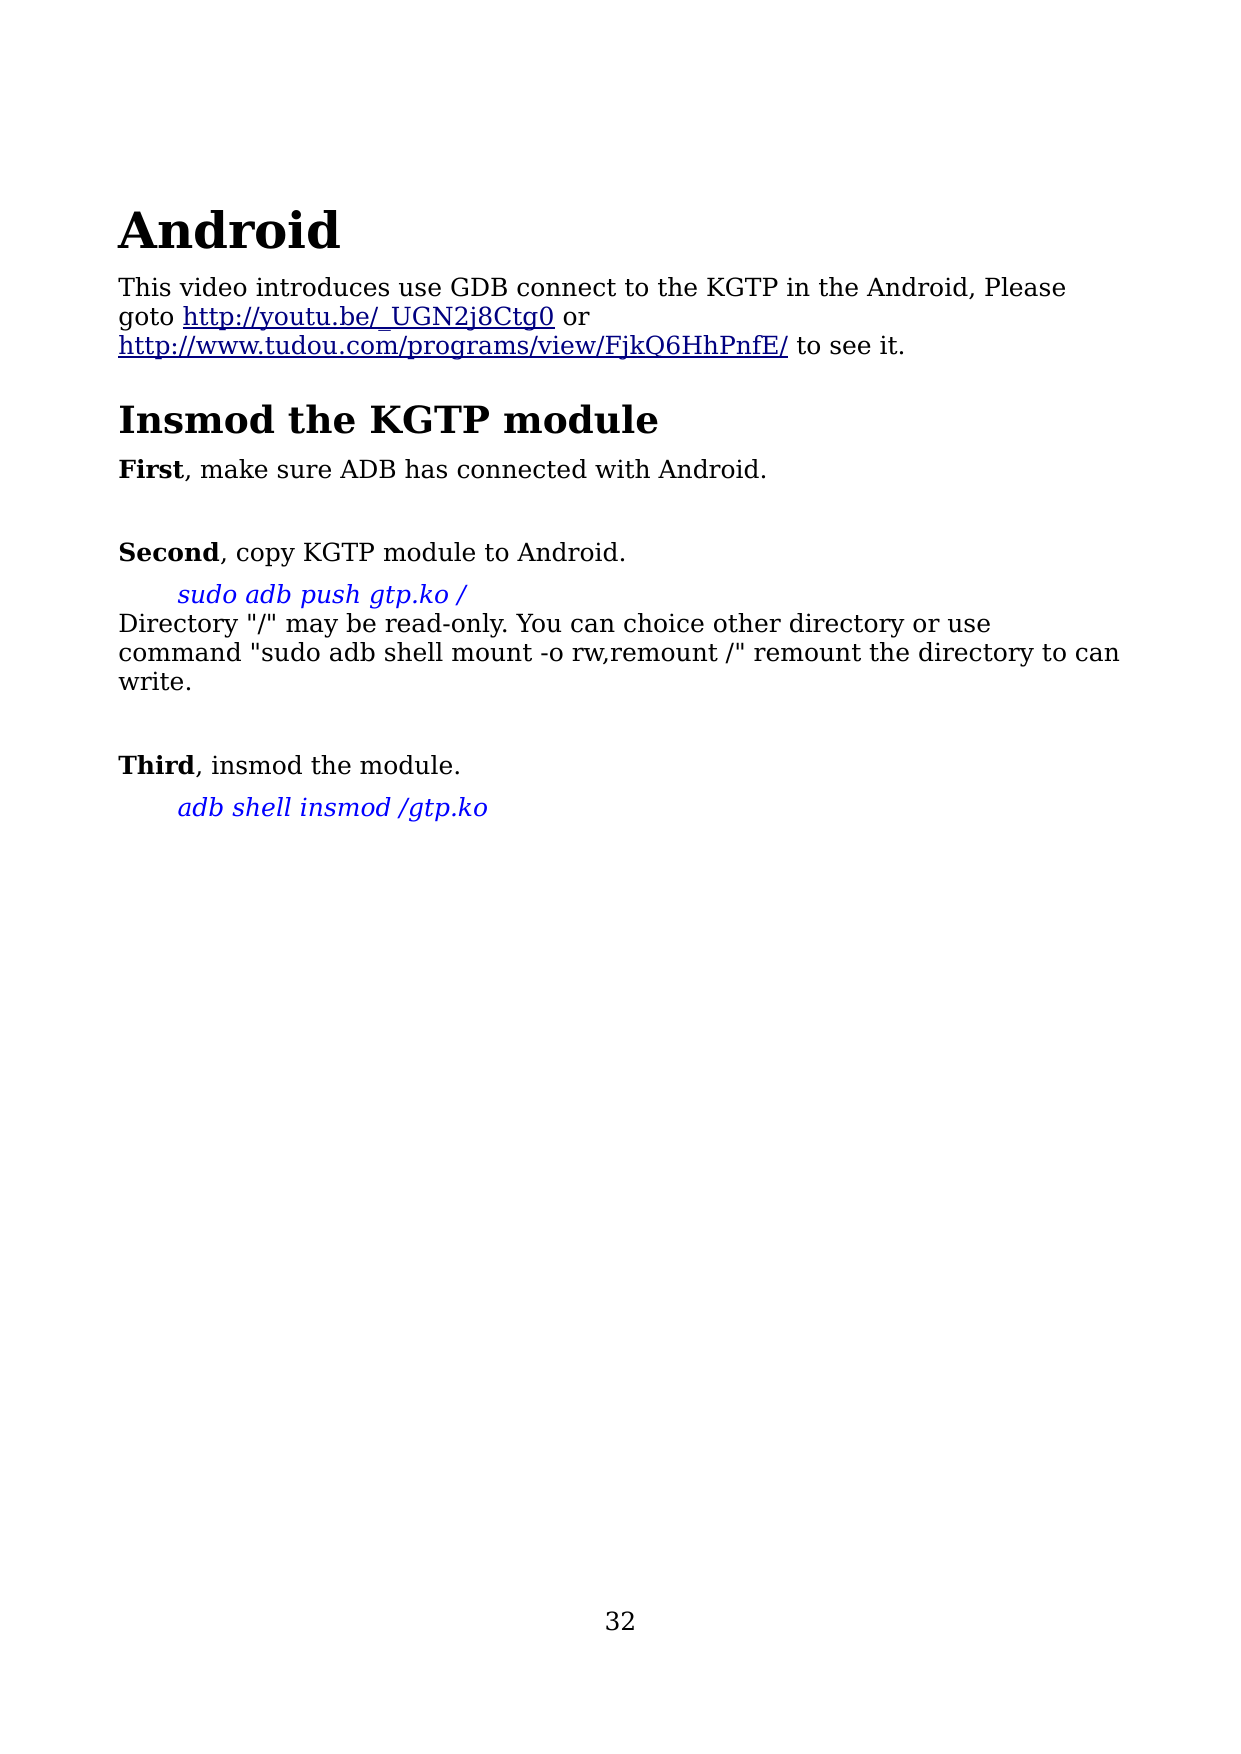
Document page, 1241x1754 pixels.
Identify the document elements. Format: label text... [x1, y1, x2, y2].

text adb shell insmod /gtp.ko [177, 793, 1063, 822]
text First, make sure ADB has connected with Android. [118, 454, 1122, 484]
text sudo adb push gtp.ko / [177, 580, 1063, 609]
text Second, copy KGTP module to Android. [118, 538, 1122, 567]
subtitle Insmod the KGTP module [118, 398, 1122, 442]
text Third, insmod the module. [118, 751, 1122, 780]
text Directory "/" may be read-only. You can choice other directory or use command "sudo adb shell mount -o rw,remount /" remount the directory to can write. [118, 609, 1122, 697]
subtitle Android [118, 202, 1122, 261]
text This video introduces use GDB connect to the KGTP in the Android, Please goto http://youtu.be/_UGN2j8Ctg0 or http://www.tudou.com/programs/view/FjkQ6HhPnfE/ to see it. [118, 273, 1122, 361]
